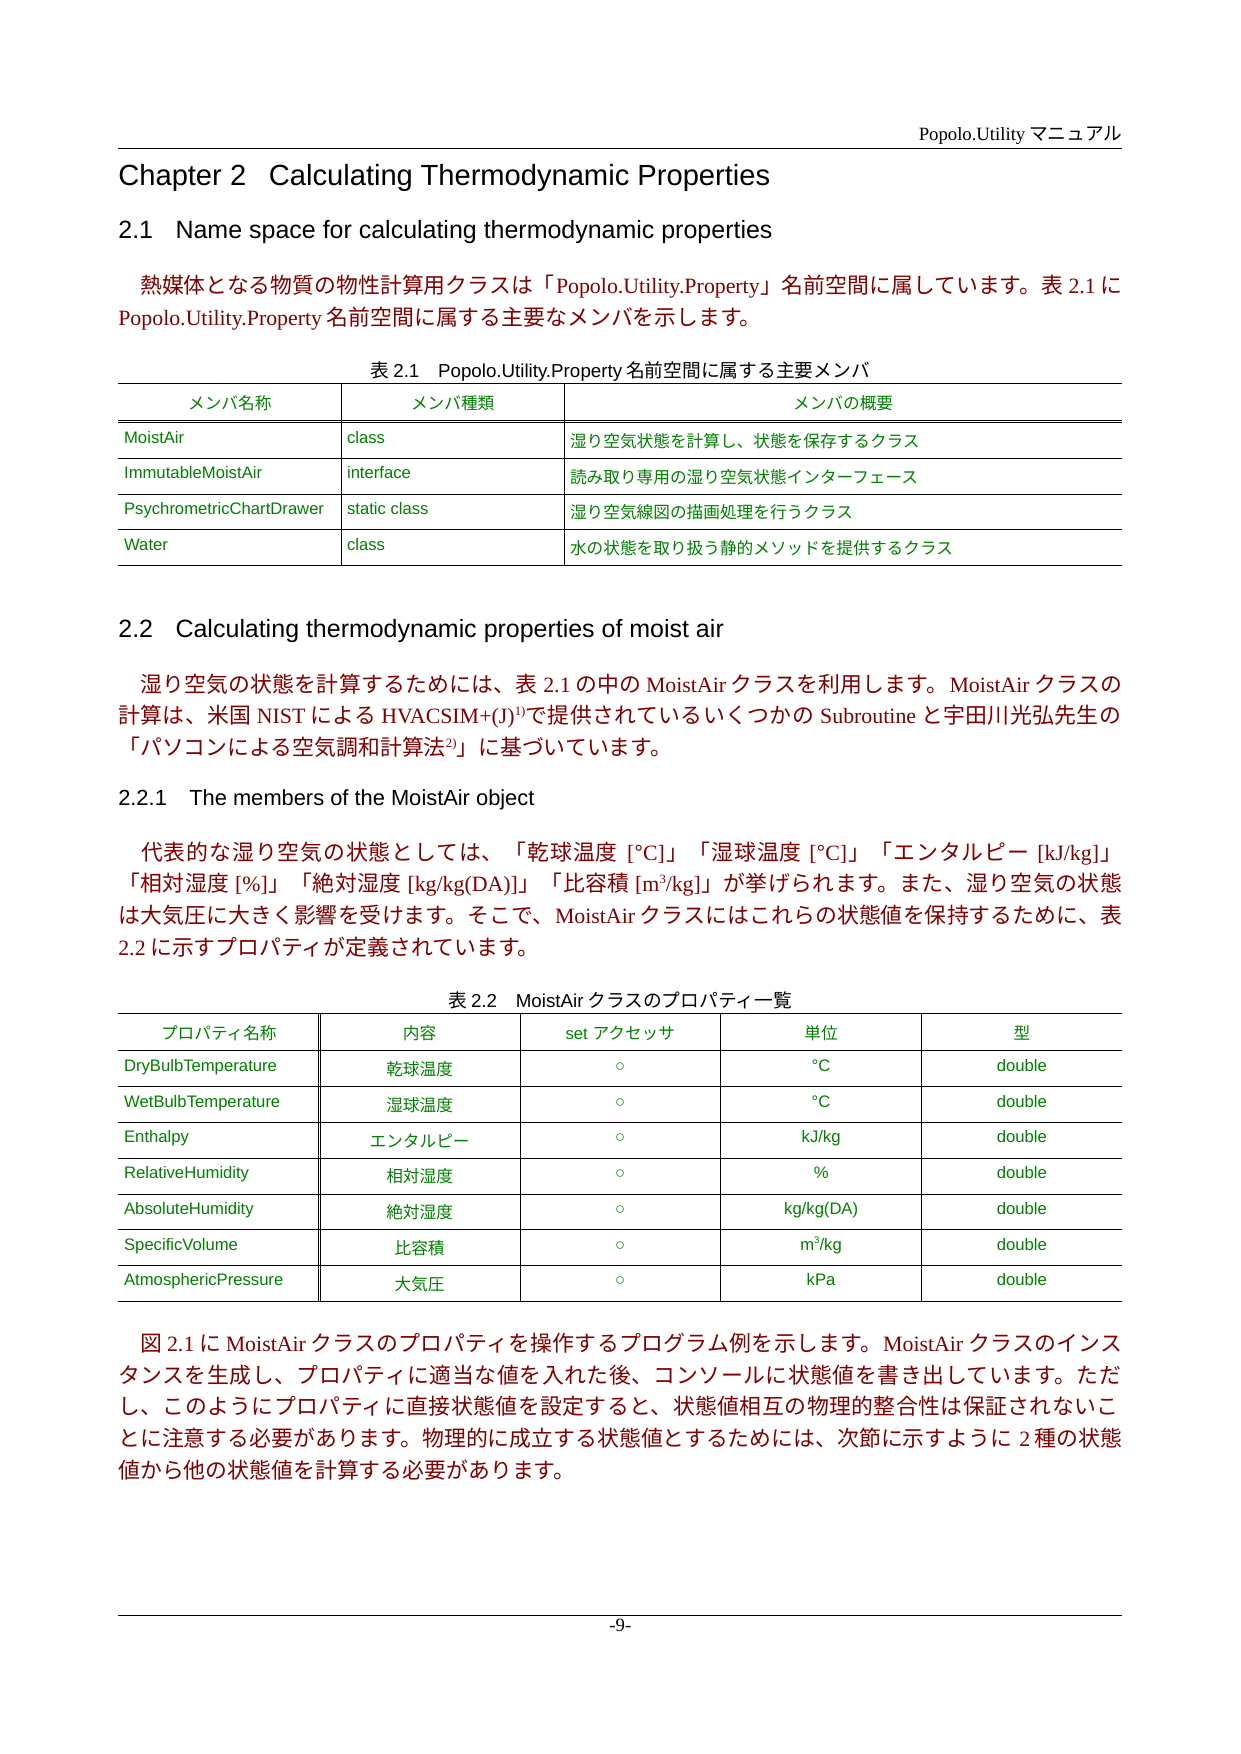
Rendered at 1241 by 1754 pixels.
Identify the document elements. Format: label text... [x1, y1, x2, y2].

table_cell エンタルピー [321, 1123, 520, 1158]
table_cell ○ [521, 1195, 720, 1229]
table_cell double [922, 1051, 1122, 1086]
table_header 単位 [721, 1014, 921, 1049]
table_cell 湿り空気状態を計算し、状態を保存するクラス [565, 423, 1122, 458]
table_cell SpecificVolume [118, 1230, 318, 1265]
table_cell kPa [721, 1266, 921, 1301]
text 図2.1にMoistAirクラスのプロパティを操作するプログラム例を示します。MoistAirクラスのインスタンスを生成し、プロパティに適当な値を入れた後、コンソールに状態値を書き出しています。ただし、このようにプロパティに直接状態値を設定すると、状態値相互の物理的整合性は保証されないことに注意する必要があります。物理的に成立する状態値とするためには、次節に示すように2種の状態値から他の状態値を計算する必要があります。 [118, 1326, 1122, 1484]
table_cell kJ/kg [721, 1123, 921, 1158]
table_cell 大気圧 [321, 1266, 520, 1301]
table_cell ○ [521, 1159, 720, 1193]
table_cell static class [342, 495, 564, 529]
table_cell double [922, 1087, 1122, 1122]
table_cell ○ [521, 1123, 720, 1158]
table_cell double [922, 1123, 1122, 1158]
table_header プロパティ名称 [118, 1014, 318, 1049]
table_cell AbsoluteHumidity [118, 1195, 318, 1229]
table_cell 読み取り専用の湿り空気状態インターフェース [565, 459, 1122, 493]
table_header メンバ名称 [118, 384, 341, 420]
table_cell ○ [521, 1266, 720, 1301]
subtitle Calculating thermodynamic properties of moist air [118, 614, 1122, 642]
table_cell 乾球温度 [321, 1051, 520, 1086]
subtitle Calculating Thermodynamic Properties [118, 159, 1122, 192]
table_cell class [342, 530, 564, 565]
table_cell ○ [521, 1087, 720, 1122]
text 表2.1 Popolo.Utility.Property名前空間に属する主要メンバ [118, 356, 1122, 383]
table_cell 湿球温度 [321, 1087, 520, 1122]
text 熱媒体となる物質の物性計算用クラスは「Popolo.Utility.Property」名前空間に属しています。表2.1にPopolo.Utility.Property名前空間に属する主要なメンバを示します。 [118, 268, 1122, 332]
table_cell kg/kg(DA) [721, 1195, 921, 1229]
table_cell 水の状態を取り扱う静的メソッドを提供するクラス [565, 530, 1122, 565]
table_cell double [922, 1266, 1122, 1301]
table_cell 湿り空気線図の描画処理を行うクラス [565, 495, 1122, 529]
table_cell ImmutableMoistAir [118, 459, 341, 493]
subtitle The members of the MoistAir object [118, 786, 1122, 811]
table_cell % [721, 1159, 921, 1193]
table_cell AtmosphericPressure [118, 1266, 318, 1301]
text 湿り空気の状態を計算するためには、表2.1の中のMoistAirクラスを利用します。MoistAirクラスの計算は、米国NISTによるHVACSIM+(J))で提供されているいくつかのSubroutineと宇田川光弘先生の「パソコンによる空気調和計算法)」に基づいています。 [118, 667, 1122, 762]
table_cell Enthalpy [118, 1123, 318, 1158]
table_cell m3/kg [721, 1230, 921, 1265]
table_cell Water [118, 530, 341, 565]
text 代表的な湿り空気の状態としては、「乾球温度 [°C]」「湿球温度 [°C]」「エンタルピー [kJ/kg]」「相対湿度 [%]」「絶対湿度 [kg/kg(DA)]」「比容積 [m3/kg]」が挙げられます。また、湿り空気の状態は大気圧に大きく影響を受けます。そこで、MoistAirクラスにはこれらの状態値を保持するために、表2.2に示すプロパティが定義されています。 [118, 835, 1122, 961]
table_header 内容 [321, 1014, 520, 1049]
table_cell 絶対湿度 [321, 1195, 520, 1229]
table_cell °C [721, 1051, 921, 1086]
table_cell double [922, 1195, 1122, 1229]
text 表2.2 MoistAirクラスのプロパティ一覧 [118, 986, 1122, 1013]
table_header メンバ種類 [342, 384, 564, 420]
table_cell double [922, 1159, 1122, 1193]
table_cell 比容積 [321, 1230, 520, 1265]
table_cell WetBulbTemperature [118, 1087, 318, 1122]
table_cell double [922, 1230, 1122, 1265]
table_cell interface [342, 459, 564, 493]
table_cell MoistAir [118, 423, 341, 458]
table_cell 相対湿度 [321, 1159, 520, 1193]
table_header メンバの概要 [565, 384, 1122, 420]
table_cell class [342, 423, 564, 458]
subtitle Name space for calculating thermodynamic properties [118, 216, 1122, 244]
table_cell PsychrometricChartDrawer [118, 495, 341, 529]
table_cell DryBulbTemperature [118, 1051, 318, 1086]
table_cell RelativeHumidity [118, 1159, 318, 1193]
table_cell ○ [521, 1051, 720, 1086]
table_cell ○ [521, 1230, 720, 1265]
table_header 型 [922, 1014, 1122, 1049]
table_cell °C [721, 1087, 921, 1122]
table_header set アクセッサ [521, 1014, 720, 1049]
